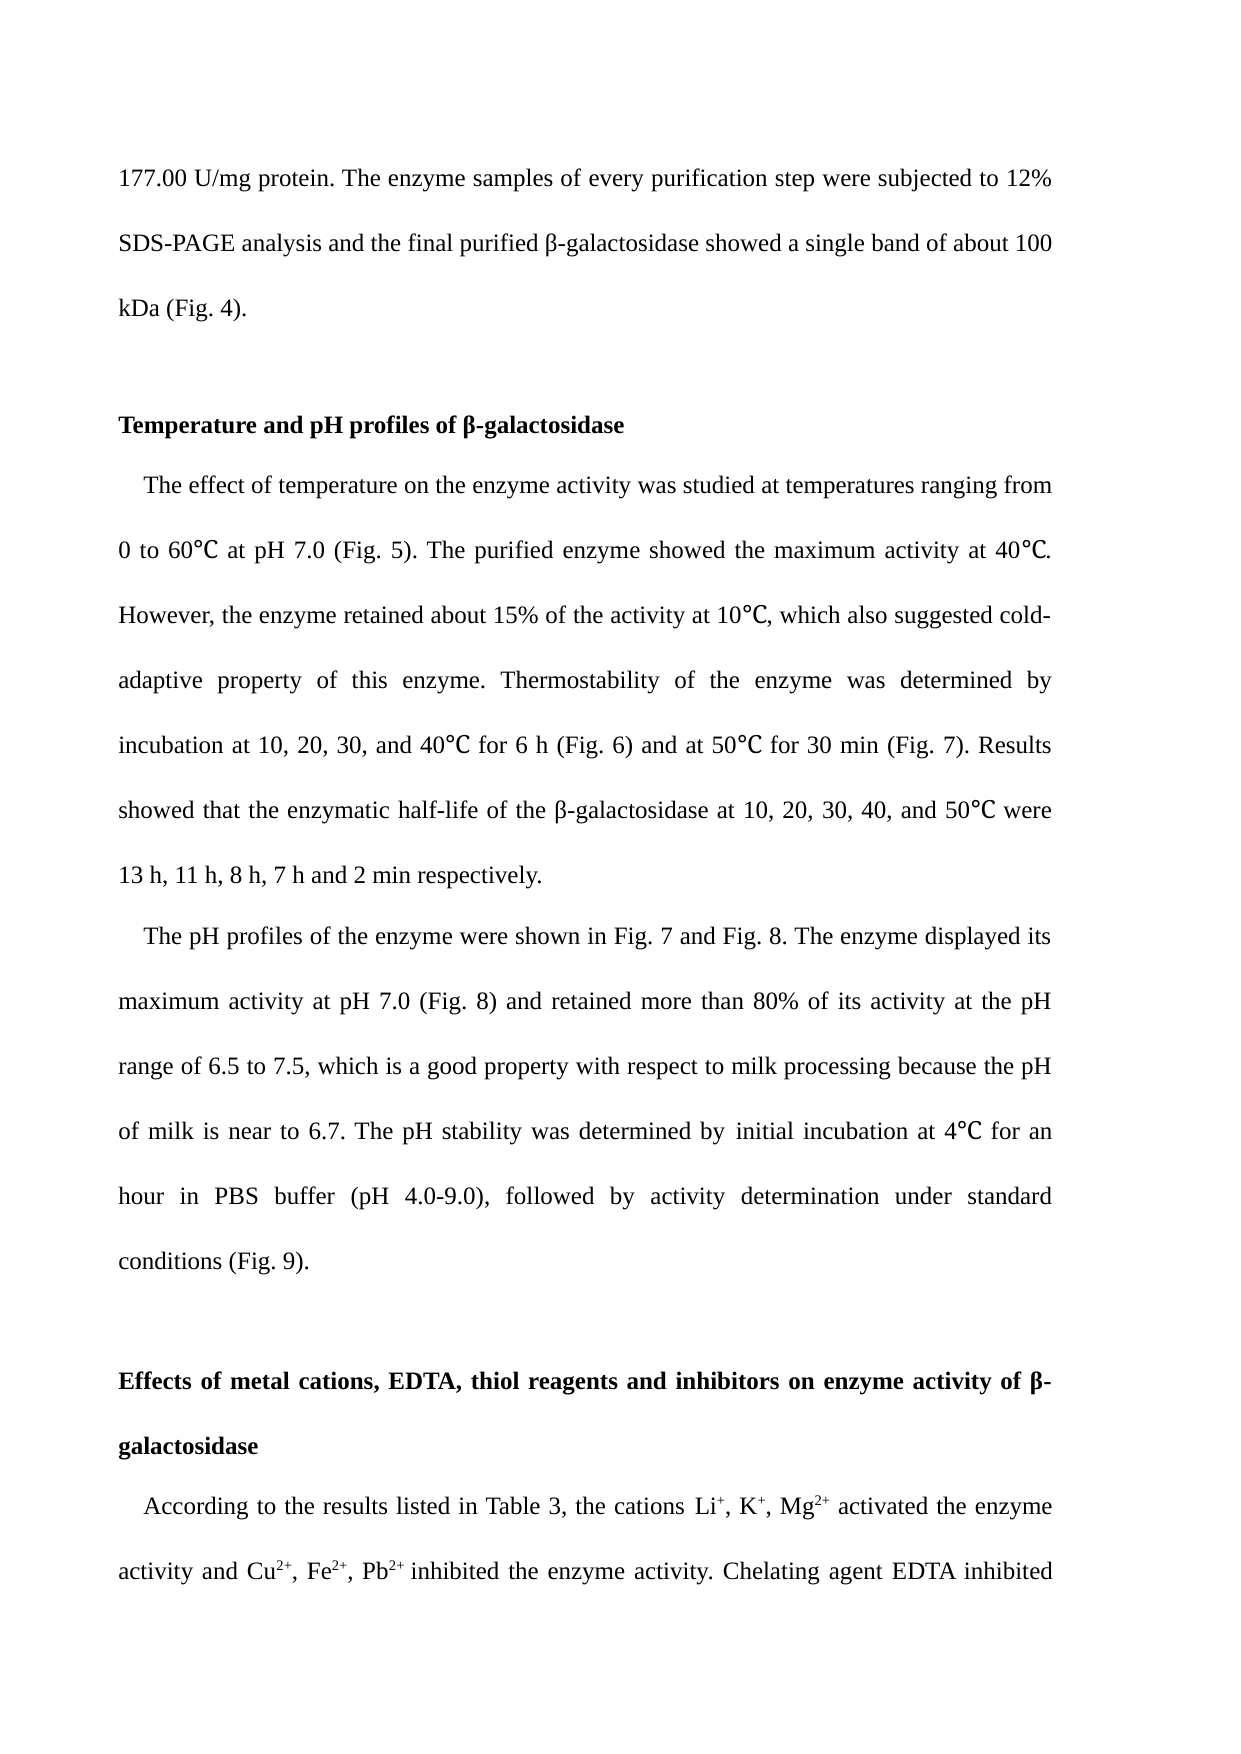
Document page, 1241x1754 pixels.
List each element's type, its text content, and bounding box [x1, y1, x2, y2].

text 177.00 U/mg protein. The enzyme samples of every purification step were subjected to 12% SDS-PAGE analysis and the final purified β-galactosidase showed a single band of about 100 kDa (Fig. 4). [118, 162, 1053, 324]
text Effects of metal cations, EDTA, thiol reagents and inhibitors on enzyme activity of β-galactosidase [118, 1365, 1053, 1462]
text According to the results listed in Table 3, the cations Li+, K+, Mg2+ activated the enzyme activity and Cu2+, Fe2+, Pb2+ inhibited the enzyme activity. Chelating agent EDTA inhibited [118, 1490, 1053, 1587]
text The pH profiles of the enzyme were shown in Fig. 7 and Fig. 8. The enzyme displayed its maximum activity at pH 7.0 (Fig. 8) and retained more than 80% of its activity at the pH range of 6.5 to 7.5, which is a good property with respect to milk processing because the pH of milk is near to 6.7. The pH stability was determined by initial incubation at 4℃ for an hour in PBS buffer (pH 4.0-9.0), followed by activity determination under standard conditions (Fig. 9). [118, 919, 1053, 1277]
text The effect of temperature on the enzyme activity was studied at temperatures ranging from 0 to 60℃ at pH 7.0 (Fig. 5). The purified enzyme showed the maximum activity at 40℃. However, the enzyme retained about 15% of the activity at 10℃, which also suggested cold-adaptive property of this enzyme. Thermostability of the enzyme was determined by incubation at 10, 20, 30, and 40℃ for 6 h (Fig. 6) and at 50℃ for 30 min (Fig. 7). Results showed that the enzymatic half-life of the β-galactosidase at 10, 20, 30, 40, and 50℃ were 13 h, 11 h, 8 h, 7 h and 2 min respectively. [118, 469, 1053, 892]
text Temperature and pH profiles of β-galactosidase [118, 409, 1053, 441]
